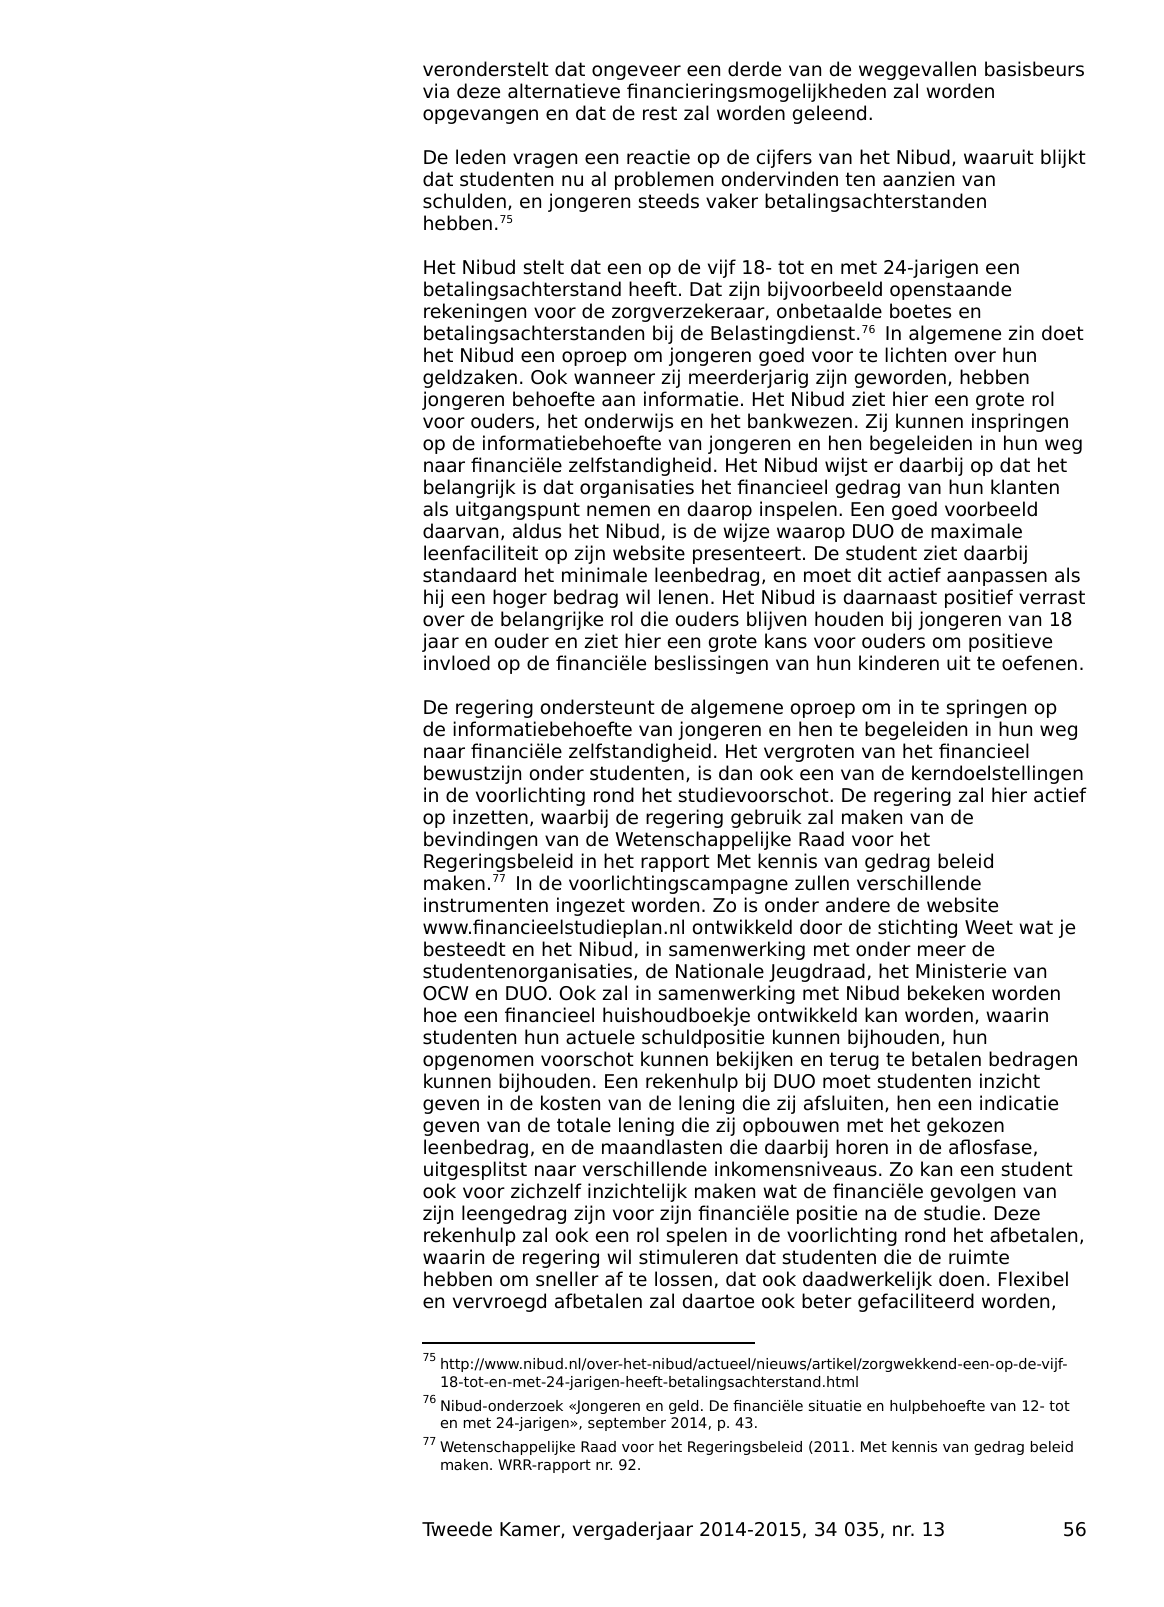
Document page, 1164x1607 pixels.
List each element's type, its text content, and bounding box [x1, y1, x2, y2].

text De leden vragen een reactie op de cijfers van het Nibud, waaruit blijkt dat studenten nu al problemen ondervinden ten aanzien van schulden, en jongeren steeds vaker betalingsachterstanden hebben. [422, 147, 1087, 235]
text Wetenschappelijke Raad voor het Regeringsbeleid (2011. Met kennis van gedrag beleid maken. WRR-rapport nr. 92. [422, 1435, 1087, 1474]
text veronderstelt dat ongeveer een derde van de weggevallen basisbeurs via deze alternatieve financieringsmogelijkheden zal worden opgevangen en dat de rest zal worden geleend. [422, 59, 1087, 125]
text http://www.nibud.nl/over-het-nibud/actueel/nieuws/artikel/zorgwekkend-een-op-de-vijf-18-tot-en-met-24-jarigen-heeft-betalingsachterstand.html [422, 1352, 1087, 1391]
text De regering ondersteunt de algemene oproep om in te springen op de informatiebehoefte van jongeren en hen te begeleiden in hun weg naar financiële zelfstandigheid. Het vergroten van het financieel bewustzijn onder studenten, is dan ook een van de kerndoelstellingen in de voorlichting rond het studievoorschot. De regering zal hier actief op inzetten, waarbij de regering gebruik zal maken van de bevindingen van de Wetenschappelijke Raad voor het Regeringsbeleid in het rapport Met kennis van gedrag beleid maken. In de voorlichtingscampagne zullen verschillende instrumenten ingezet worden. Zo is onder andere de website www.financieelstudieplan.nl ontwikkeld door de stichting Weet wat je besteedt en het Nibud, in samenwerking met onder meer de studentenorganisaties, de Nationale Jeugdraad, het Ministerie van OCW en DUO. Ook zal in samenwerking met Nibud bekeken worden hoe een financieel huishoudboekje ontwikkeld kan worden, waarin studenten hun actuele schuldpositie kunnen bijhouden, hun opgenomen voorschot kunnen bekijken en terug te betalen bedragen kunnen bijhouden. Een rekenhulp bij DUO moet studenten inzicht geven in de kosten van de lening die zij afsluiten, hen een indicatie geven van de totale lening die zij opbouwen met het gekozen leenbedrag, en de maandlasten die daarbij horen in de aflosfase, uitgesplitst naar verschillende inkomensniveaus. Zo kan een student ook voor zichzelf inzichtelijk maken wat de financiële gevolgen van zijn leengedrag zijn voor zijn financiële positie na de studie. Deze rekenhulp zal ook een rol spelen in de voorlichting rond het afbetalen, waarin de regering wil stimuleren dat studenten die de ruimte hebben om sneller af te lossen, dat ook daadwerkelijk doen. Flexibel en vervroegd afbetalen zal daartoe ook beter gefaciliteerd worden, [422, 697, 1087, 1312]
text Het Nibud stelt dat een op de vijf 18- tot en met 24-jarigen een betalingsachterstand heeft. Dat zijn bijvoorbeeld openstaande rekeningen voor de zorgverzekeraar, onbetaalde boetes en betalingsachterstanden bij de Belastingdienst. In algemene zin doet het Nibud een oproep om jongeren goed voor te lichten over hun geldzaken. Ook wanneer zij meerderjarig zijn geworden, hebben jongeren behoefte aan informatie. Het Nibud ziet hier een grote rol voor ouders, het onderwijs en het bankwezen. Zij kunnen inspringen op de informatiebehoefte van jongeren en hen begeleiden in hun weg naar financiële zelfstandigheid. Het Nibud wijst er daarbij op dat het belangrijk is dat organisaties het financieel gedrag van hun klanten als uitgangspunt nemen en daarop inspelen. Een goed voorbeeld daarvan, aldus het Nibud, is de wijze waarop DUO de maximale leenfaciliteit op zijn website presenteert. De student ziet daarbij standaard het minimale leenbedrag, en moet dit actief aanpassen als hij een hoger bedrag wil lenen. Het Nibud is daarnaast positief verrast over de belangrijke rol die ouders blijven houden bij jongeren van 18 jaar en ouder en ziet hier een grote kans voor ouders om positieve invloed op de financiële beslissingen van hun kinderen uit te oefenen. [422, 257, 1087, 675]
text Nibud-onderzoek «Jongeren en geld. De financiële situatie en hulpbehoefte van 12- tot en met 24-jarigen», september 2014, p. 43. [422, 1393, 1087, 1432]
